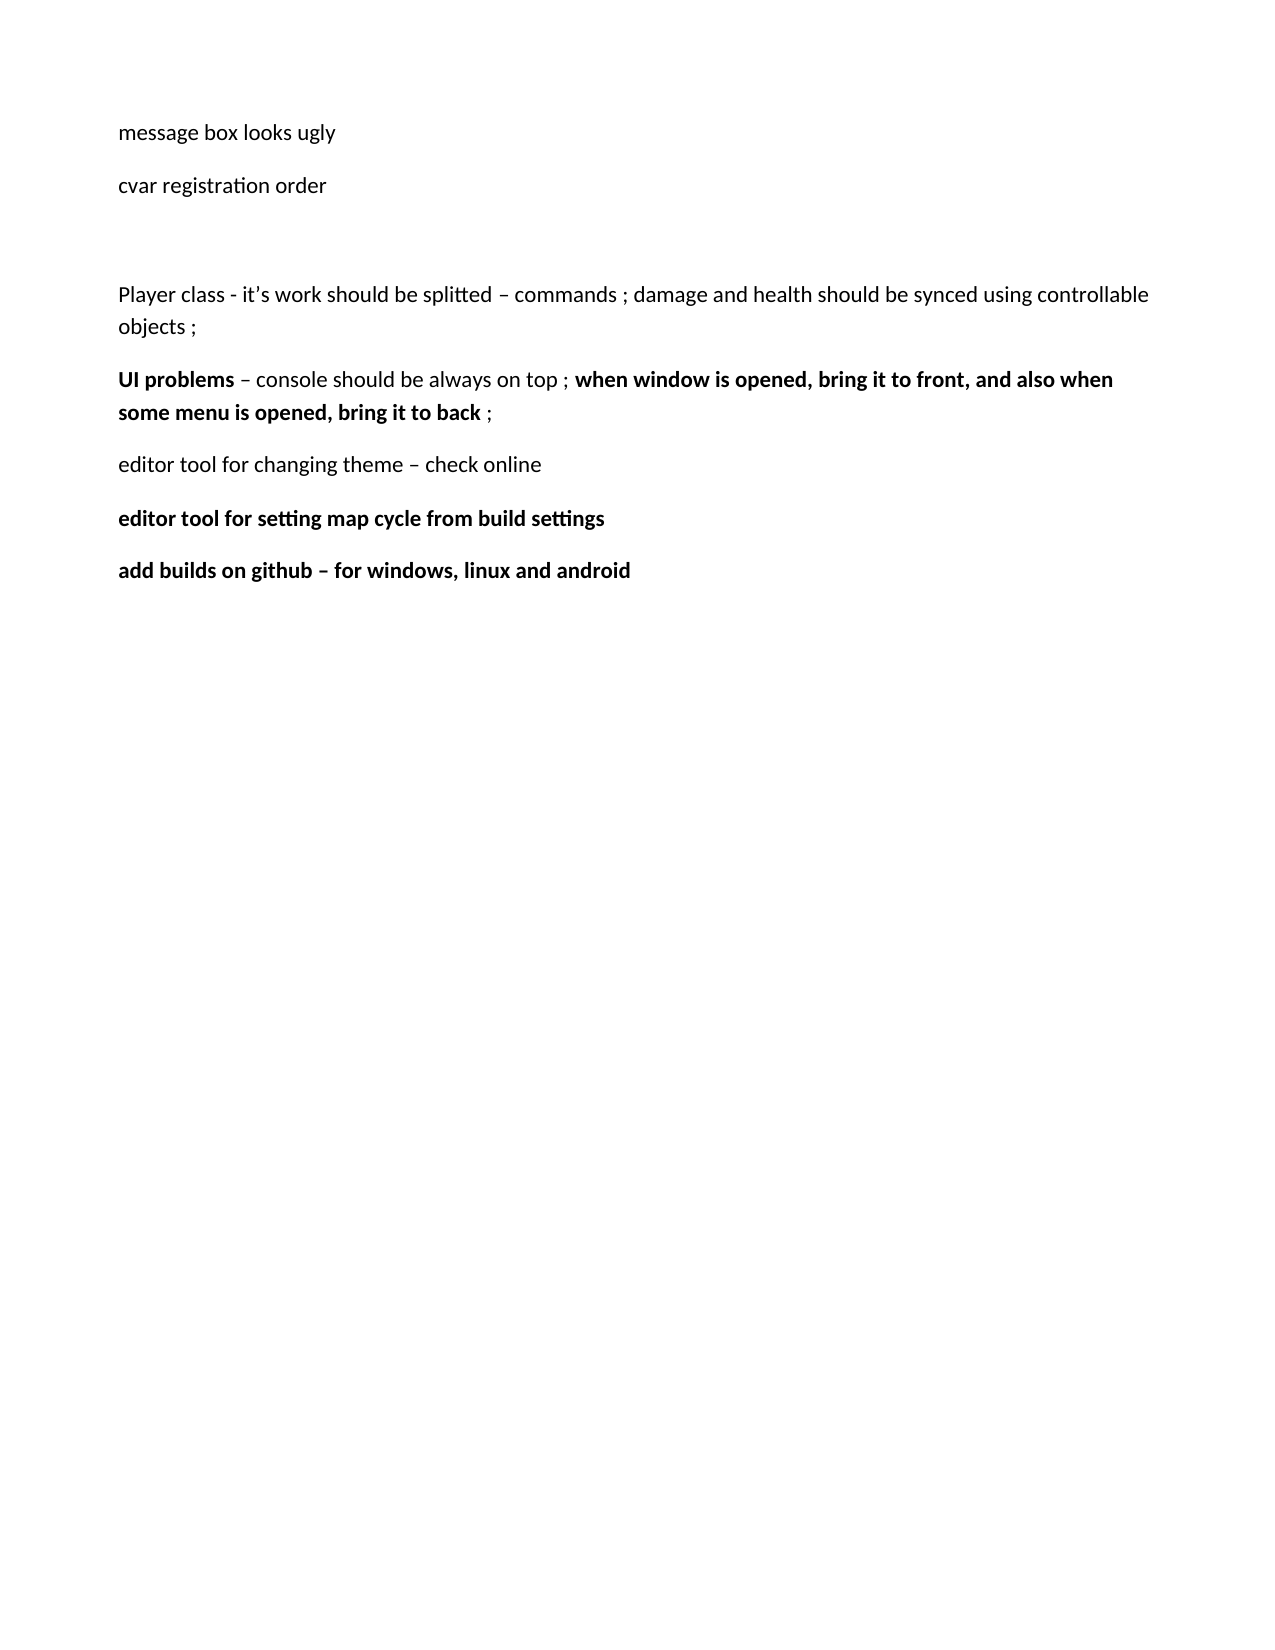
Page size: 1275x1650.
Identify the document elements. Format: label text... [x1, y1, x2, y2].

text editor tool for changing theme – check online [118, 451, 1157, 479]
text cvar registration order [118, 171, 1157, 199]
text message box looks ugly [118, 118, 1157, 146]
text editor tool for setting map cycle from build settings [118, 504, 1157, 532]
text Player class - it’s work should be splitted – commands ; damage and health should be synced using controllable objects ; [118, 280, 1157, 340]
text add builds on github – for windows, linux and android [118, 557, 1157, 585]
text UI problems – console should be always on top ; when window is opened, bring it to front, and also when some menu is opened, bring it to back ; [118, 365, 1157, 426]
